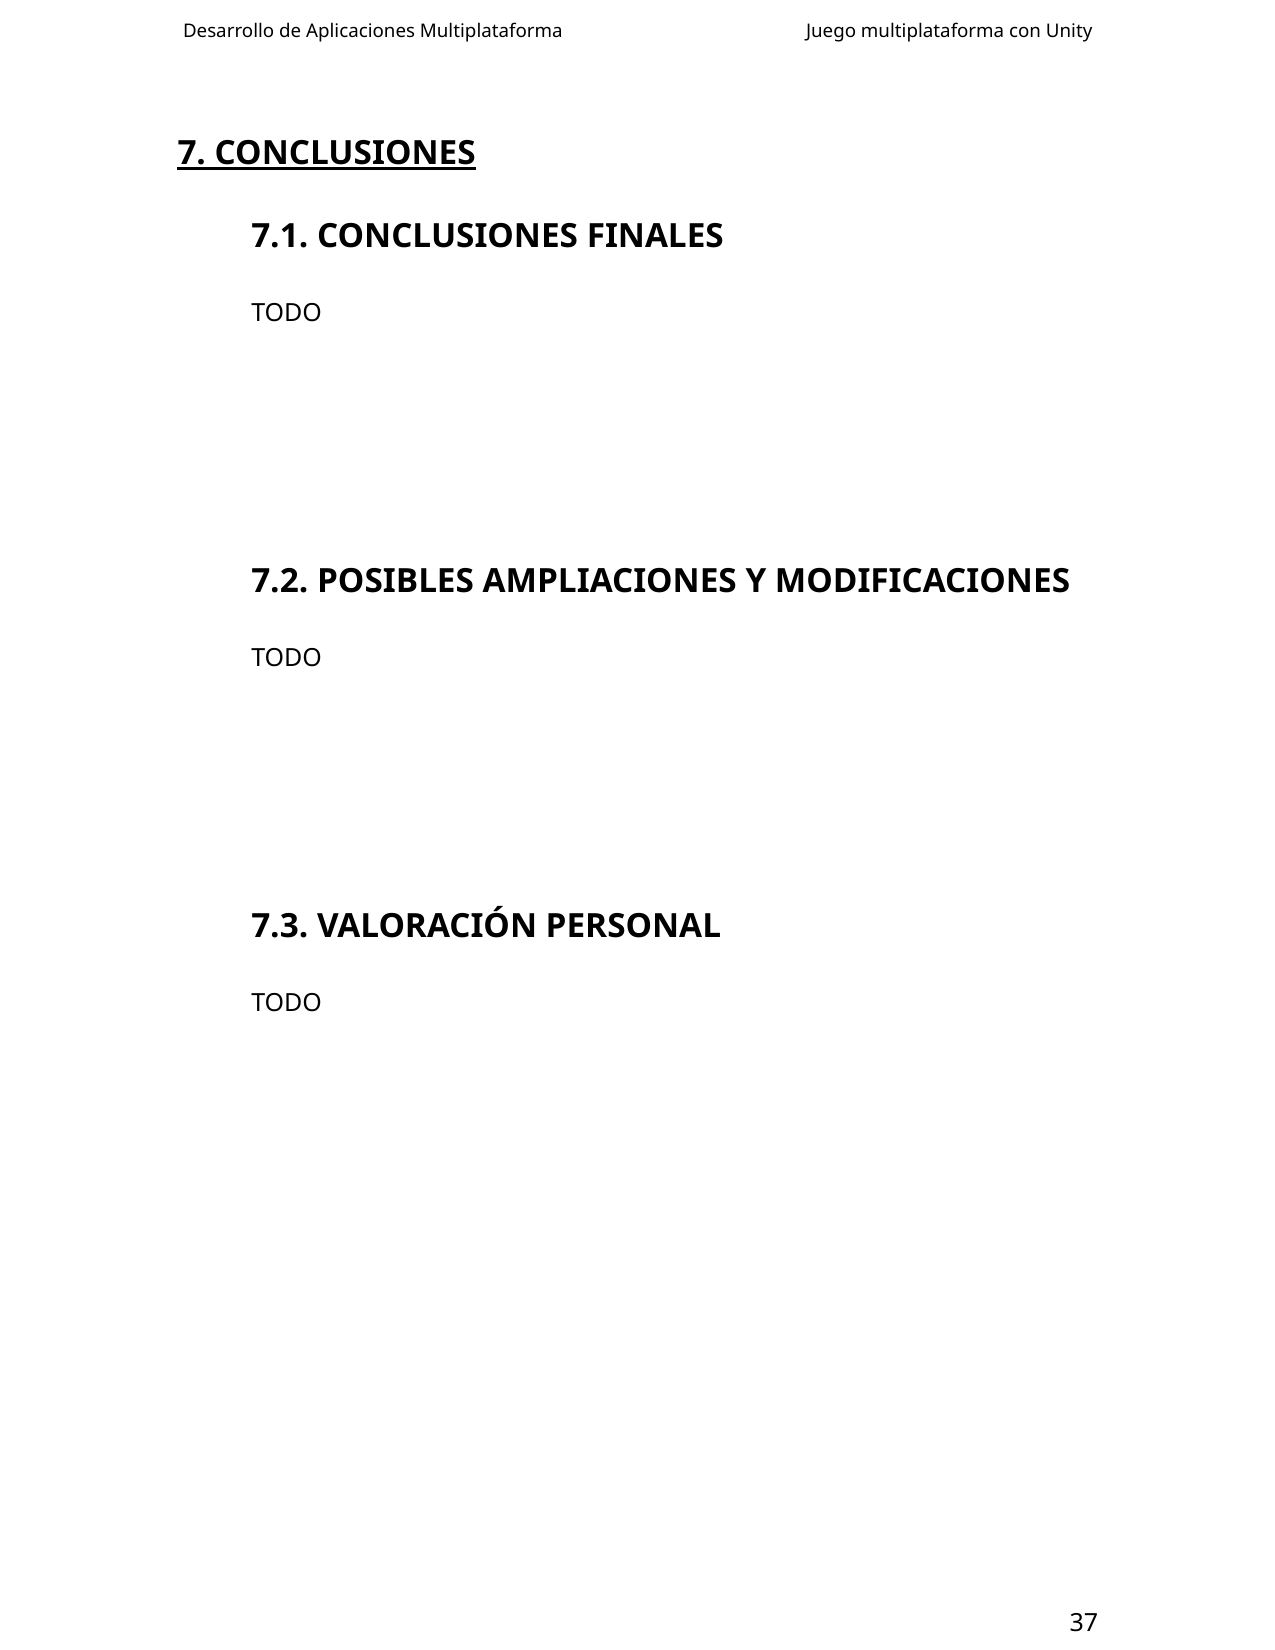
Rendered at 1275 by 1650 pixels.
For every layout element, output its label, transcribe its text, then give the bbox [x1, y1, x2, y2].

text 7.1. CONCLUSIONES FINALES [177, 212, 1098, 257]
text 7. CONCLUSIONES [177, 129, 1098, 174]
text 7.2. POSIBLES AMPLIACIONES Y MODIFICACIONES [177, 557, 1098, 602]
text TODO [177, 294, 1098, 328]
text TODO [177, 639, 1098, 674]
text 7.3. VALORACIÓN PERSONAL [177, 902, 1098, 947]
text TODO [177, 985, 1098, 1019]
